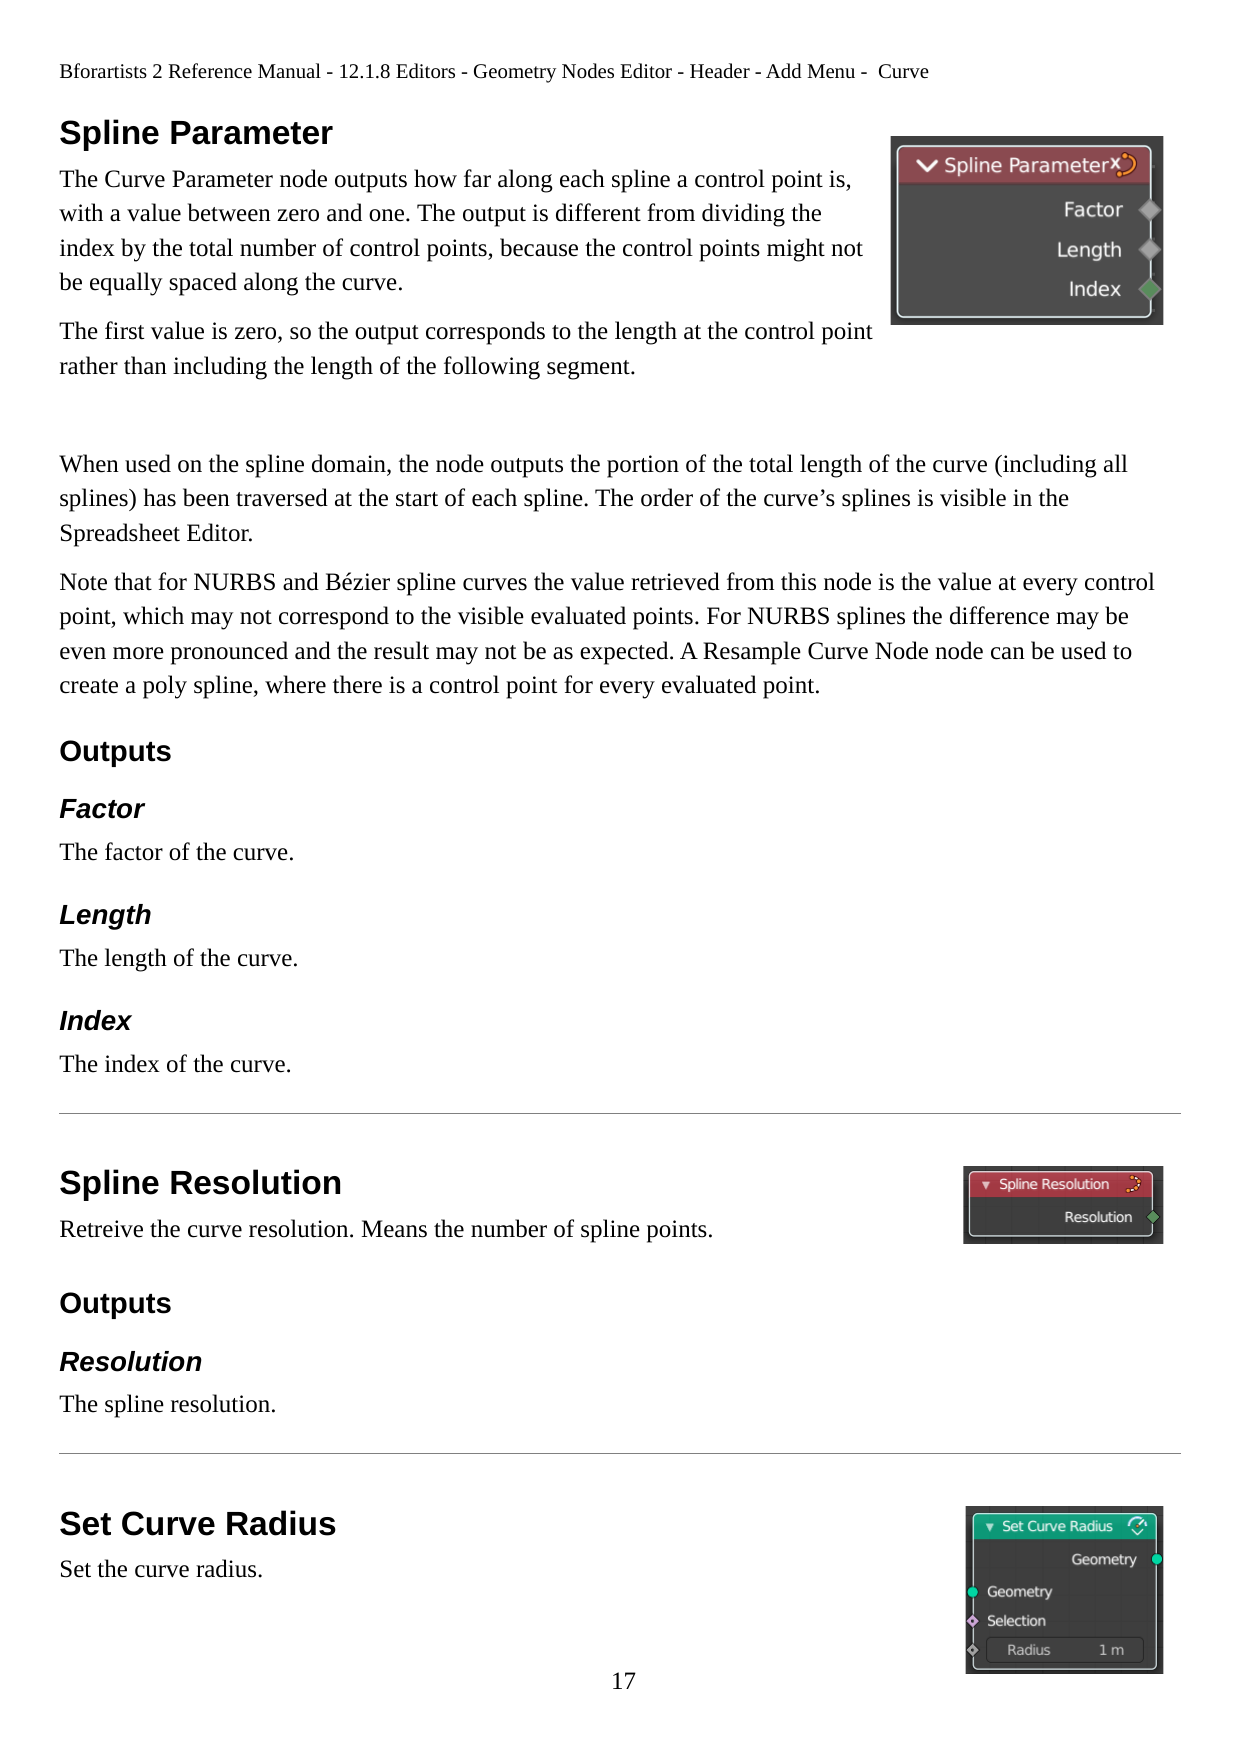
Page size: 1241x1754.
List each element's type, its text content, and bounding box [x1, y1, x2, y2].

text The first value is zero, so the output corresponds to the length at the control point rather than including the length of the following segment. [59, 316, 1181, 379]
picture [890, 136, 1164, 325]
subtitle Outputs [59, 1286, 1181, 1320]
text The spline resolution. [59, 1389, 1181, 1418]
text The Curve Parameter node outputs how far along each spline a control point is, with a value between zero and one. The output is different from dividing the index by the total number of control points, because the control points might not be equally spaced along the curve. [59, 164, 890, 296]
subtitle Outputs [59, 734, 1181, 768]
text The index of the curve. [59, 1049, 1181, 1078]
subtitle Resolution [59, 1345, 1181, 1377]
text The factor of the curve. [59, 837, 1181, 866]
subtitle Index [59, 1004, 1181, 1036]
subtitle Spline Resolution [59, 1163, 1181, 1202]
text The length of the curve. [59, 943, 1181, 972]
subtitle Factor [59, 793, 1181, 824]
picture [965, 1506, 1164, 1674]
picture [963, 1166, 1164, 1244]
text Retreive the curve resolution. Means the number of spline points. [59, 1214, 963, 1243]
text Set the curve radius. [59, 1554, 965, 1583]
subtitle Length [59, 899, 1181, 931]
text [1164, 1554, 1181, 1583]
subtitle Set Curve Radius [59, 1503, 1181, 1542]
text Note that for NURBS and Bézier spline curves the value retrieved from this node is the value at every control point, which may not correspond to the visible evaluated points. For NURBS splines the difference may be even more pronounced and the result may not be as expected. A Resample Curve Node node can be used to create a poly spline, where there is a control point for every evaluated point. [59, 567, 1181, 699]
text When used on the spline domain, the node outputs the portion of the total length of the curve (including all splines) has been traversed at the start of each spline. The order of the curve’s splines is visible in the Spreadsheet Editor. [59, 449, 1181, 547]
subtitle Spline Parameter [59, 113, 1181, 151]
